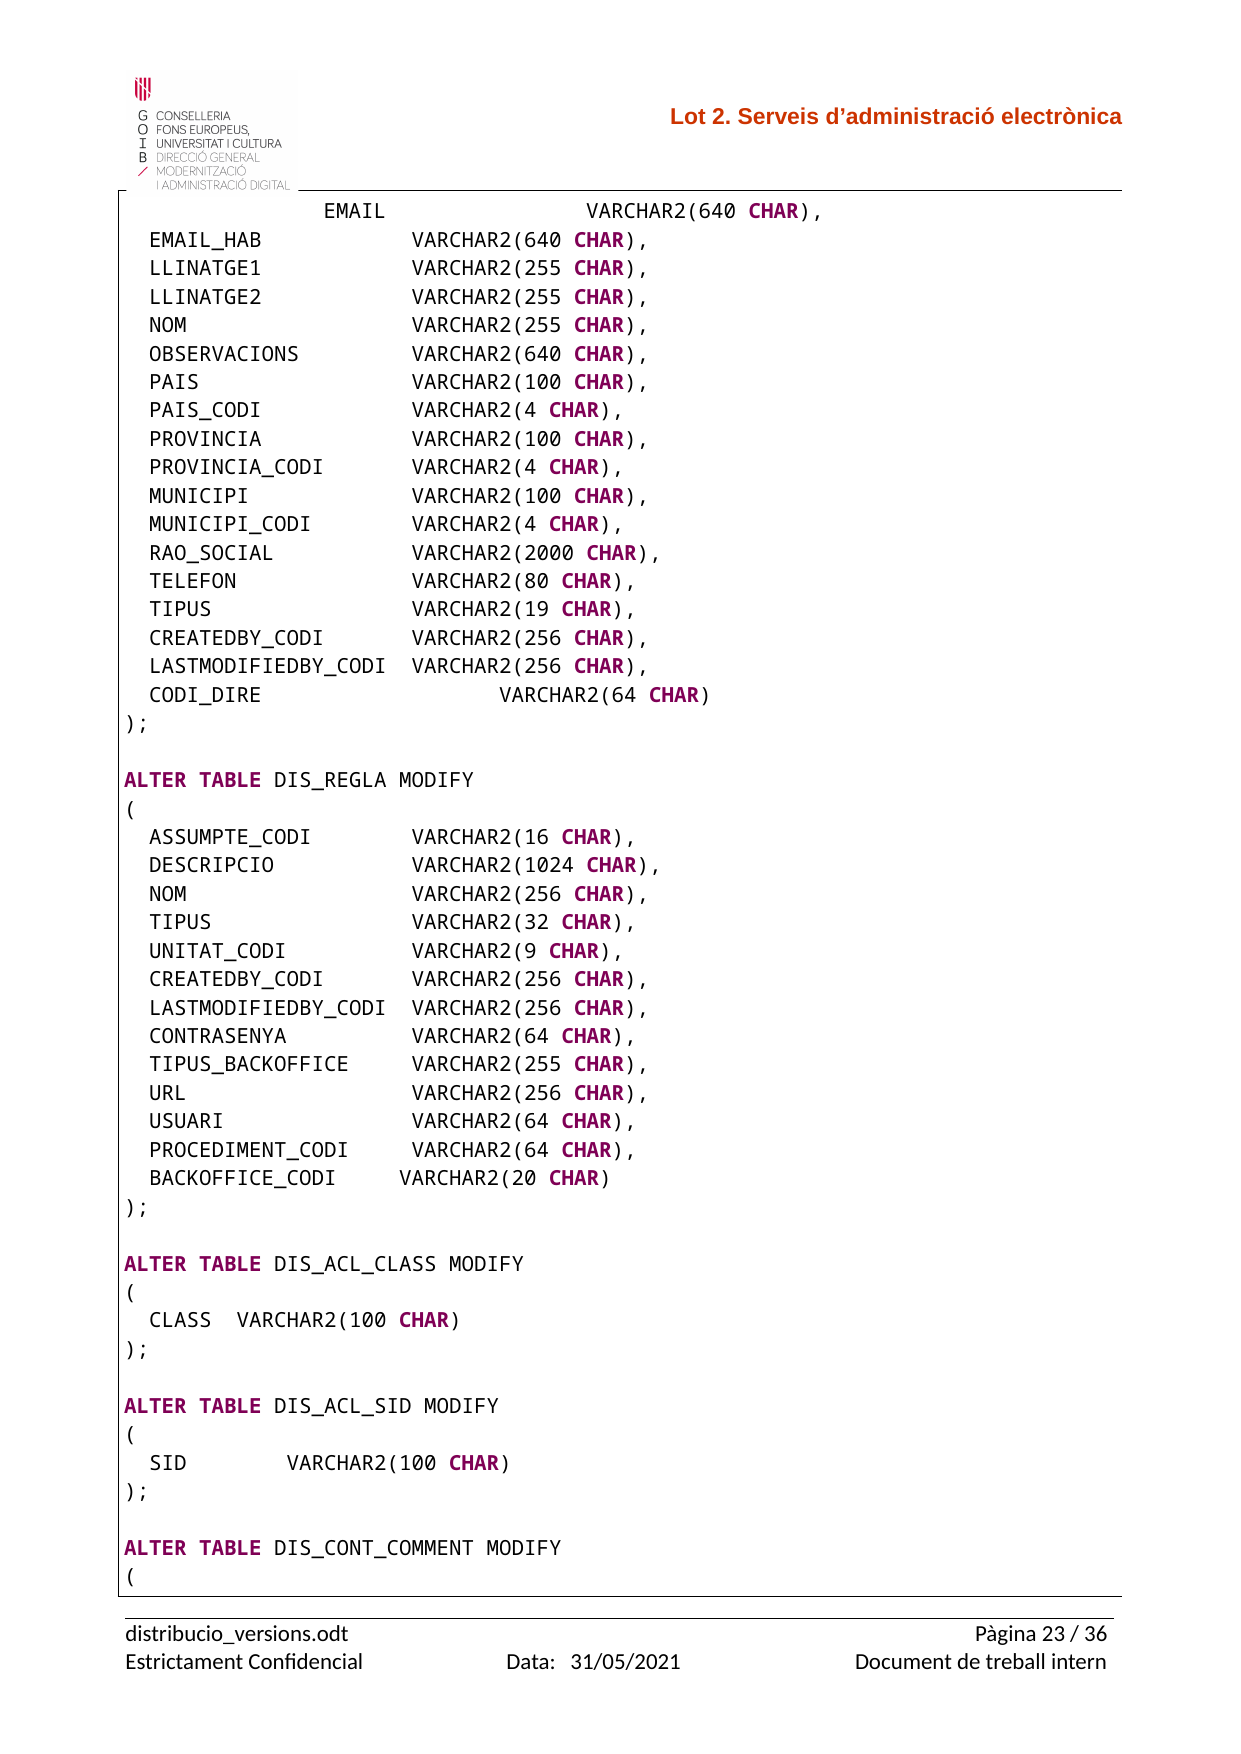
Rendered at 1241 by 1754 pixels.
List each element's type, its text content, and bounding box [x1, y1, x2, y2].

picture [126, 70, 299, 197]
table_header EMAIL VARCHAR2(640 CHAR), EMAIL_HAB VARCHAR2(640 CHAR), LLINATGE1 VARCHAR2(255 CHAR), LLINATGE2 VARCHAR2(255 CHAR), NOM VARCHAR2(255 CHAR), OBSERVACIONS VARCHAR2(640 CHAR), PAIS VARCHAR2(100 CHAR), PAIS_CODI VARCHAR2(4 CHAR), PROVINCIA VARCHAR2(100 CHAR), PROVINCIA_CODI VARCHAR2(4 CHAR), MUNICIPI VARCHAR2(100 CHAR), MUNICIPI_CODI VARCHAR2(4 CHAR), RAO_SOCIAL VARCHAR2(2000 CHAR), TELEFON VARCHAR2(80 CHAR), TIPUS VARCHAR2(19 CHAR), CREATEDBY_CODI VARCHAR2(256 CHAR), LASTMODIFIEDBY_CODI VARCHAR2(256 CHAR), CODI_DIRE VARCHAR2(64 CHAR) ); ALTER TABLE DIS_REGLA MODIFY ( ASSUMPTE_CODI VARCHAR2(16 CHAR), DESCRIPCIO VARCHAR2(1024 CHAR), NOM VARCHAR2(256 CHAR), TIPUS VARCHAR2(32 CHAR), UNITAT_CODI VARCHAR2(9 CHAR), CREATEDBY_CODI VARCHAR2(256 CHAR), LASTMODIFIEDBY_CODI VARCHAR2(256 CHAR), CONTRASENYA VARCHAR2(64 CHAR), TIPUS_BACKOFFICE VARCHAR2(255 CHAR), URL VARCHAR2(256 CHAR), USUARI VARCHAR2(64 CHAR), PROCEDIMENT_CODI VARCHAR2(64 CHAR), BACKOFFICE_CODI VARCHAR2(20 CHAR) ); ALTER TABLE DIS_ACL_CLASS MODIFY ( CLASS VARCHAR2(100 CHAR) ); ALTER TABLE DIS_ACL_SID MODIFY ( SID VARCHAR2(100 CHAR) ); ALTER TABLE DIS_CONT_COMMENT MODIFY ( [119, 191, 1122, 1596]
